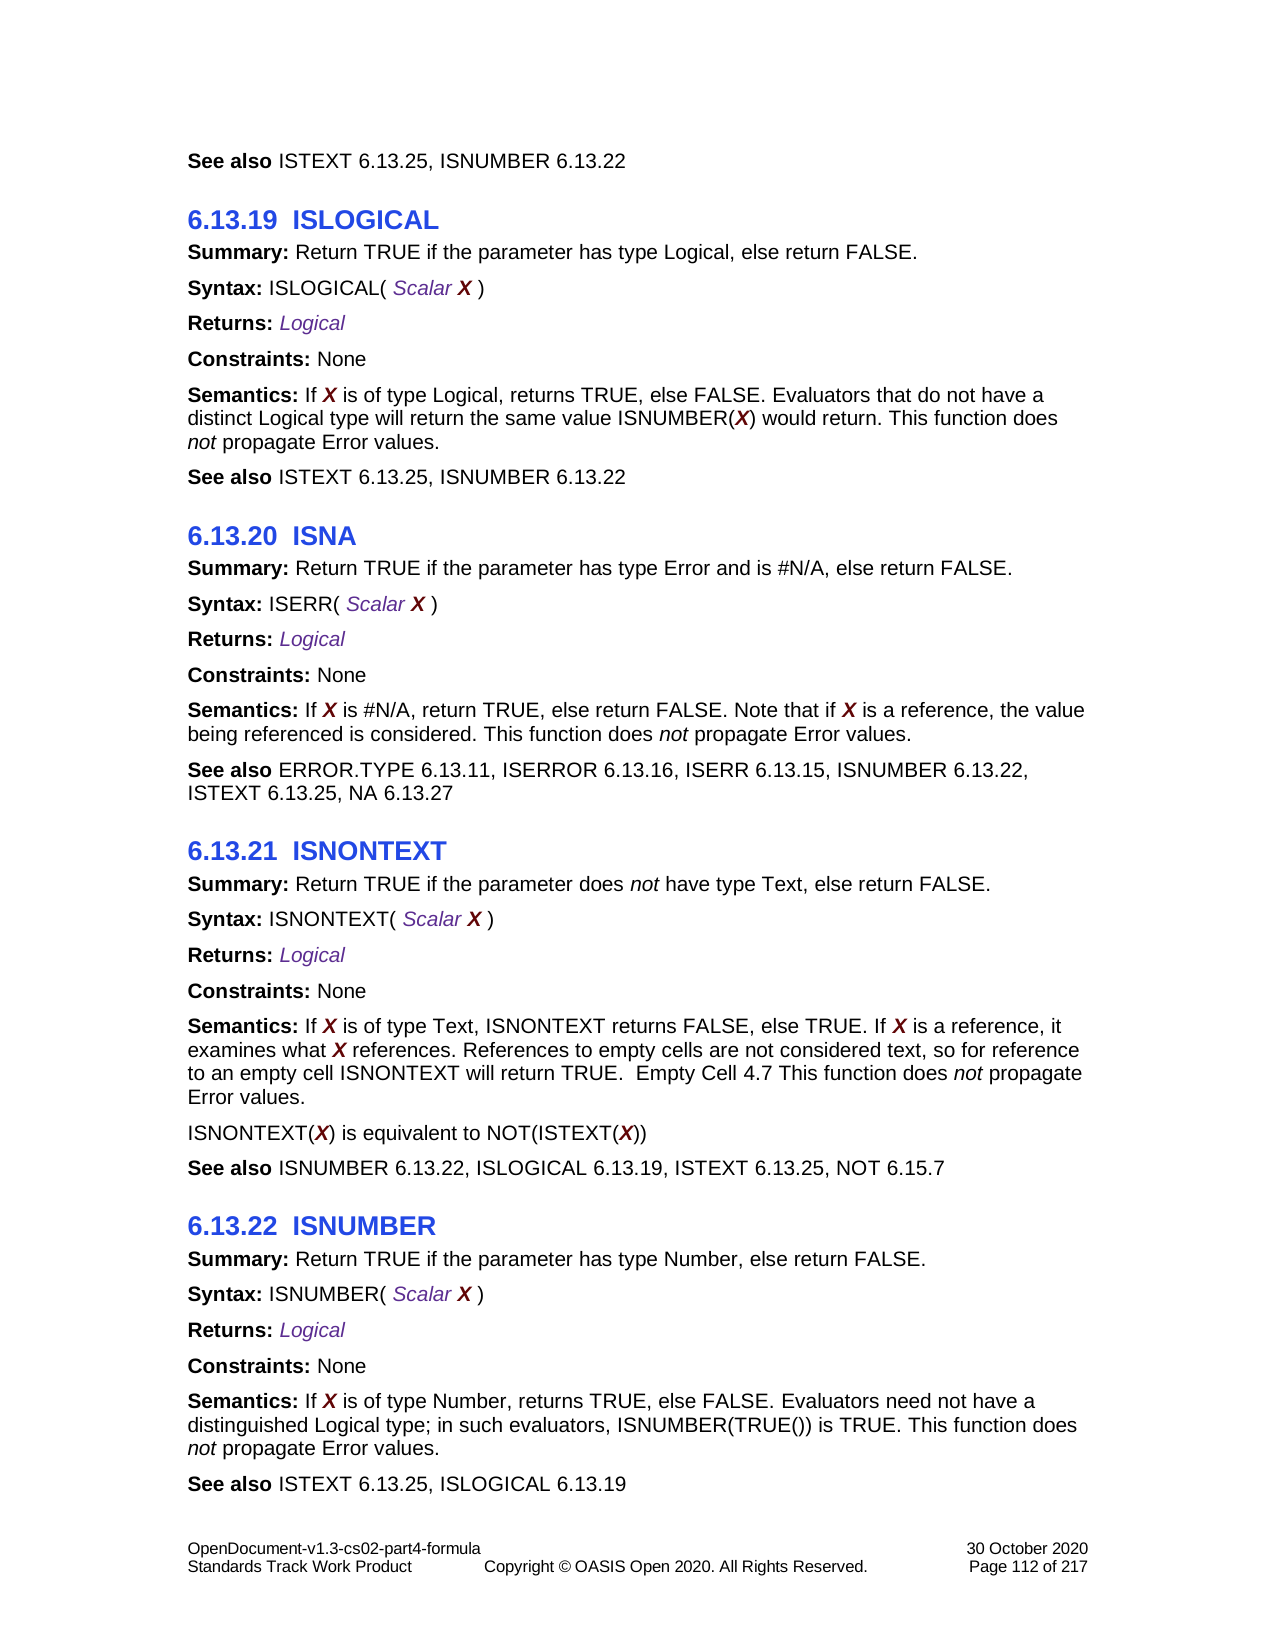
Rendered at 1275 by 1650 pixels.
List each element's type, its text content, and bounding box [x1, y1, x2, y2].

text Semantics: If X is #N/A, return TRUE, else return FALSE. Note that if X is a reference, the value being referenced is considered. This function does not propagate Error values. [187, 699, 1088, 746]
subtitle ISNA [187, 520, 1088, 550]
text Constraints: None [187, 663, 1088, 687]
text Summary: Return TRUE if the parameter has type Number, else return FALSE. [187, 1247, 1088, 1271]
text Semantics: If X is of type Number, returns TRUE, else FALSE. Evaluators need not have a distinguished Logical type; in such evaluators, ISNUMBER(TRUE()) is TRUE. This function does not propagate Error values. [187, 1390, 1088, 1460]
text Semantics: If X is of type Logical, returns TRUE, else FALSE. Evaluators that do not have a distinct Logical type will return the same value ISNUMBER(X) would return. This function does not propagate Error values. [187, 383, 1088, 454]
text Returns: Logical [187, 943, 1088, 967]
text Syntax: ISLOGICAL( Scalar X ) [187, 276, 1088, 300]
text Constraints: None [187, 1354, 1088, 1378]
subtitle ISNUMBER [187, 1211, 1088, 1241]
text See also ISTEXT 6.13.25, ISNUMBER 6.13.22 [187, 150, 1088, 173]
text Constraints: None [187, 347, 1088, 371]
text Returns: Logical [187, 1318, 1088, 1342]
text Summary: Return TRUE if the parameter does not have type Text, else return FALSE. [187, 872, 1088, 896]
text Semantics: If X is of type Text, ISNONTEXT returns FALSE, else TRUE. If X is a reference, it examines what X references. References to empty cells are not considered text, so for reference to an empty cell ISNONTEXT will return TRUE. Empty Cell 4.7 This function does not propagate Error values. [187, 1015, 1088, 1109]
text Constraints: None [187, 979, 1088, 1003]
text Summary: Return TRUE if the parameter has type Logical, else return FALSE. [187, 241, 1088, 264]
text See also ISTEXT 6.13.25, ISNUMBER 6.13.22 [187, 466, 1088, 489]
text See also ISTEXT 6.13.25, ISLOGICAL 6.13.19 [187, 1472, 1088, 1496]
text Summary: Return TRUE if the parameter has type Error and is #N/A, else return FALSE. [187, 556, 1088, 580]
subtitle ISLOGICAL [187, 204, 1088, 234]
text See also ERROR.TYPE 6.13.11, ISERROR 6.13.16, ISERR 6.13.15, ISNUMBER 6.13.22, ISTEXT 6.13.25, NA 6.13.27 [187, 758, 1088, 805]
text Returns: Logical [187, 312, 1088, 335]
text Syntax: ISNONTEXT( Scalar X ) [187, 908, 1088, 931]
text Syntax: ISNUMBER( Scalar X ) [187, 1283, 1088, 1306]
text ISNONTEXT(X) is equivalent to NOT(ISTEXT(X)) [187, 1121, 1088, 1144]
subtitle ISNONTEXT [187, 836, 1088, 866]
text See also ISNUMBER 6.13.22, ISLOGICAL 6.13.19, ISTEXT 6.13.25, NOT 6.15.7 [187, 1157, 1088, 1180]
text Syntax: ISERR( Scalar X ) [187, 592, 1088, 616]
text Returns: Logical [187, 628, 1088, 651]
